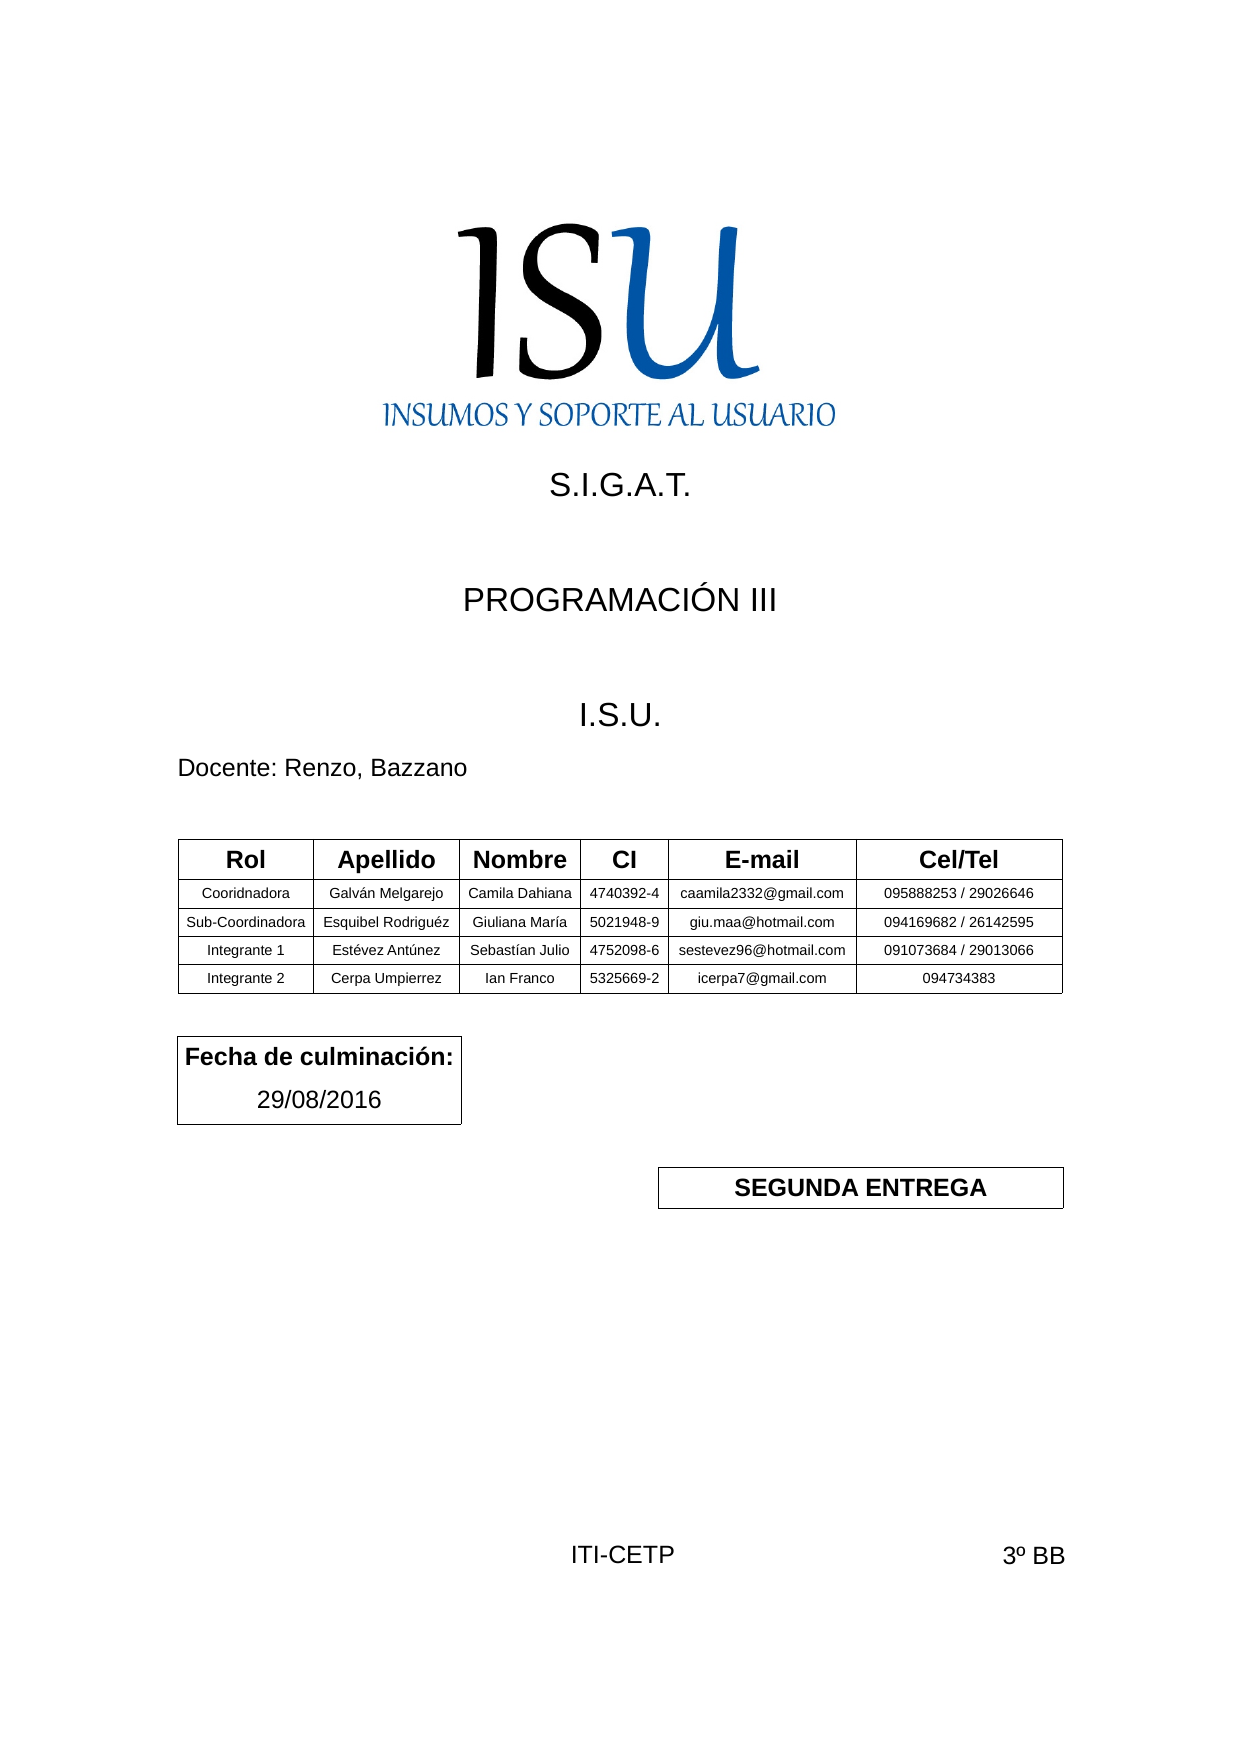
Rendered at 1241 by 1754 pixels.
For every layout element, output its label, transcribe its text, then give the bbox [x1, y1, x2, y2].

text Docente: Renzo, Bazzano [177, 753, 1063, 781]
table_cell 4752098-6 [581, 937, 668, 964]
table_header Nombre [460, 840, 580, 879]
table_cell 5325669-2 [581, 965, 668, 993]
table_cell Sebastían Julio [460, 937, 580, 964]
table_cell 094734383 [857, 965, 1062, 993]
table_cell Camila Dahiana [460, 880, 580, 908]
picture [354, 178, 870, 465]
table_cell 5021948-9 [581, 909, 668, 936]
table_header Fecha de culminación: 29/08/2016 [178, 1037, 461, 1124]
table_header E-mail [669, 840, 856, 879]
table_cell 095888253 / 29026646 [857, 880, 1062, 908]
table_cell Estévez Antúnez [314, 937, 459, 964]
table_cell 4740392-4 [581, 880, 668, 908]
table_cell caamila2332@gmail.com [669, 880, 856, 908]
table_header Rol [179, 840, 313, 879]
table_cell Esquibel Rodriguéz [314, 909, 459, 936]
table_cell icerpa7@gmail.com [669, 965, 856, 993]
text S.I.G.A.T. [177, 465, 1063, 503]
table_cell Galván Melgarejo [314, 880, 459, 908]
table_cell Sub-Coordinadora [179, 909, 313, 936]
table_cell Giuliana María [460, 909, 580, 936]
table_header Cel/Tel [857, 840, 1062, 879]
table_header Apellido [314, 840, 459, 879]
table_cell Ian Franco [460, 965, 580, 993]
table_cell Integrante 2 [179, 965, 313, 993]
text PROGRAMACIÓN III [177, 580, 1063, 618]
text I.S.U. [177, 695, 1063, 733]
table_cell Cerpa Umpierrez [314, 965, 459, 993]
table_cell Integrante 1 [179, 937, 313, 964]
table_cell sestevez96@hotmail.com [669, 937, 856, 964]
table_cell 091073684 / 29013066 [857, 937, 1062, 964]
table_cell Cooridnadora [179, 880, 313, 908]
table_header CI [581, 840, 668, 879]
table_header SEGUNDA ENTREGA [659, 1168, 1063, 1207]
table_cell giu.maa@hotmail.com [669, 909, 856, 936]
table_cell 094169682 / 26142595 [857, 909, 1062, 936]
